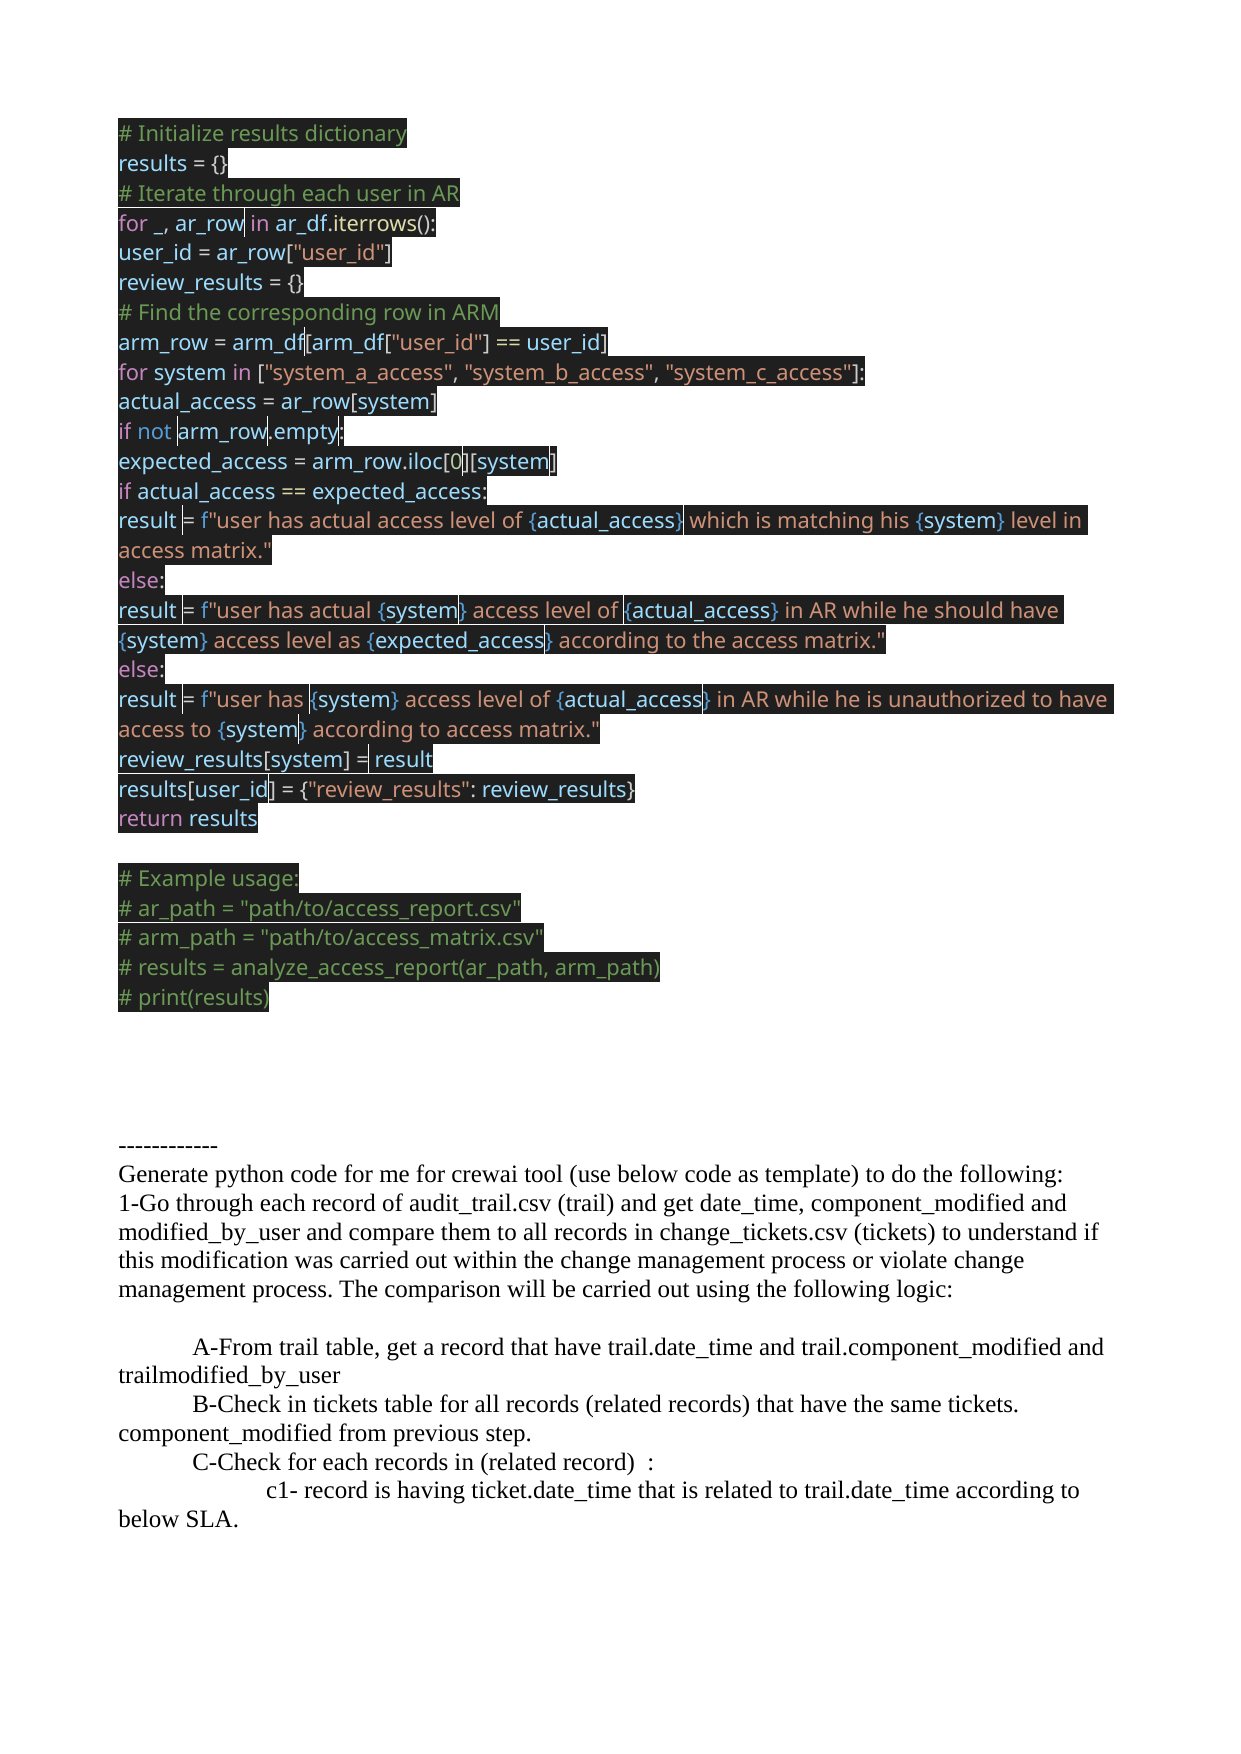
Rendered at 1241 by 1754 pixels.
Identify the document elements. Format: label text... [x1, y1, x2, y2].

text # Initialize results dictionary [118, 118, 1122, 148]
text result = f"user has actual {system} access level of {actual_access} in AR while he should have {system} access level as {expected_access} according to the access matrix." [118, 595, 1122, 654]
text # results = analyze_access_report(ar_path, arm_path) [118, 952, 1122, 982]
text actual_access = ar_row[system] [118, 386, 1122, 416]
text A-From trail table, get a record that have trail.date_time and trail.component_modified and trailmodified_by_user [118, 1332, 1122, 1389]
text result = f"user has {system} access level of {actual_access} in AR while he is unauthorized to have access to {system} according to access matrix." [118, 684, 1122, 744]
text else: [118, 654, 1122, 684]
text for system in ["system_a_access", "system_b_access", "system_c_access"]: [118, 356, 1122, 386]
text return results [118, 803, 1122, 833]
text result = f"user has actual access level of {actual_access} which is matching his {system} level in access matrix." [118, 505, 1122, 565]
text expected_access = arm_row.iloc[0][system] [118, 446, 1122, 476]
text # Example usage: [118, 863, 1122, 893]
text review_results[system] = result [118, 744, 1122, 773]
text # ar_path = "path/to/access_report.csv" [118, 893, 1122, 922]
text ------------ [118, 1131, 1122, 1159]
text if actual_access == expected_access: [118, 476, 1122, 505]
text Generate python code for me for crewai tool (use below code as template) to do the following: [118, 1159, 1122, 1188]
text results = {} [118, 148, 1122, 178]
text 1-Go through each record of audit_trail.csv (trail) and get date_time, component_modified and modified_by_user and compare them to all records in change_tickets.csv (tickets) to understand if this modification was carried out within the change management process or violate change management process. The comparison will be carried out using the following logic: [118, 1188, 1122, 1303]
text for _, ar_row in ar_df.iterrows(): [118, 207, 1122, 237]
text B-Check in tickets table for all records (related records) that have the same tickets. component_modified from previous step. [118, 1389, 1122, 1447]
text c1- record is having ticket.date_time that is related to trail.date_time according to below SLA. [118, 1476, 1122, 1533]
text # Iterate through each user in AR [118, 178, 1122, 207]
text C-Check for each records in (related record) : [118, 1447, 1122, 1476]
text # arm_path = "path/to/access_matrix.csv" [118, 922, 1122, 952]
text # Find the corresponding row in ARM [118, 297, 1122, 327]
text if not arm_row.empty: [118, 416, 1122, 446]
text else: [118, 565, 1122, 595]
text results[user_id] = {"review_results": review_results} [118, 773, 1122, 803]
text review_results = {} [118, 267, 1122, 297]
text # print(results) [118, 982, 1122, 1012]
text arm_row = arm_df[arm_df["user_id"] == user_id] [118, 327, 1122, 356]
text user_id = ar_row["user_id"] [118, 237, 1122, 267]
